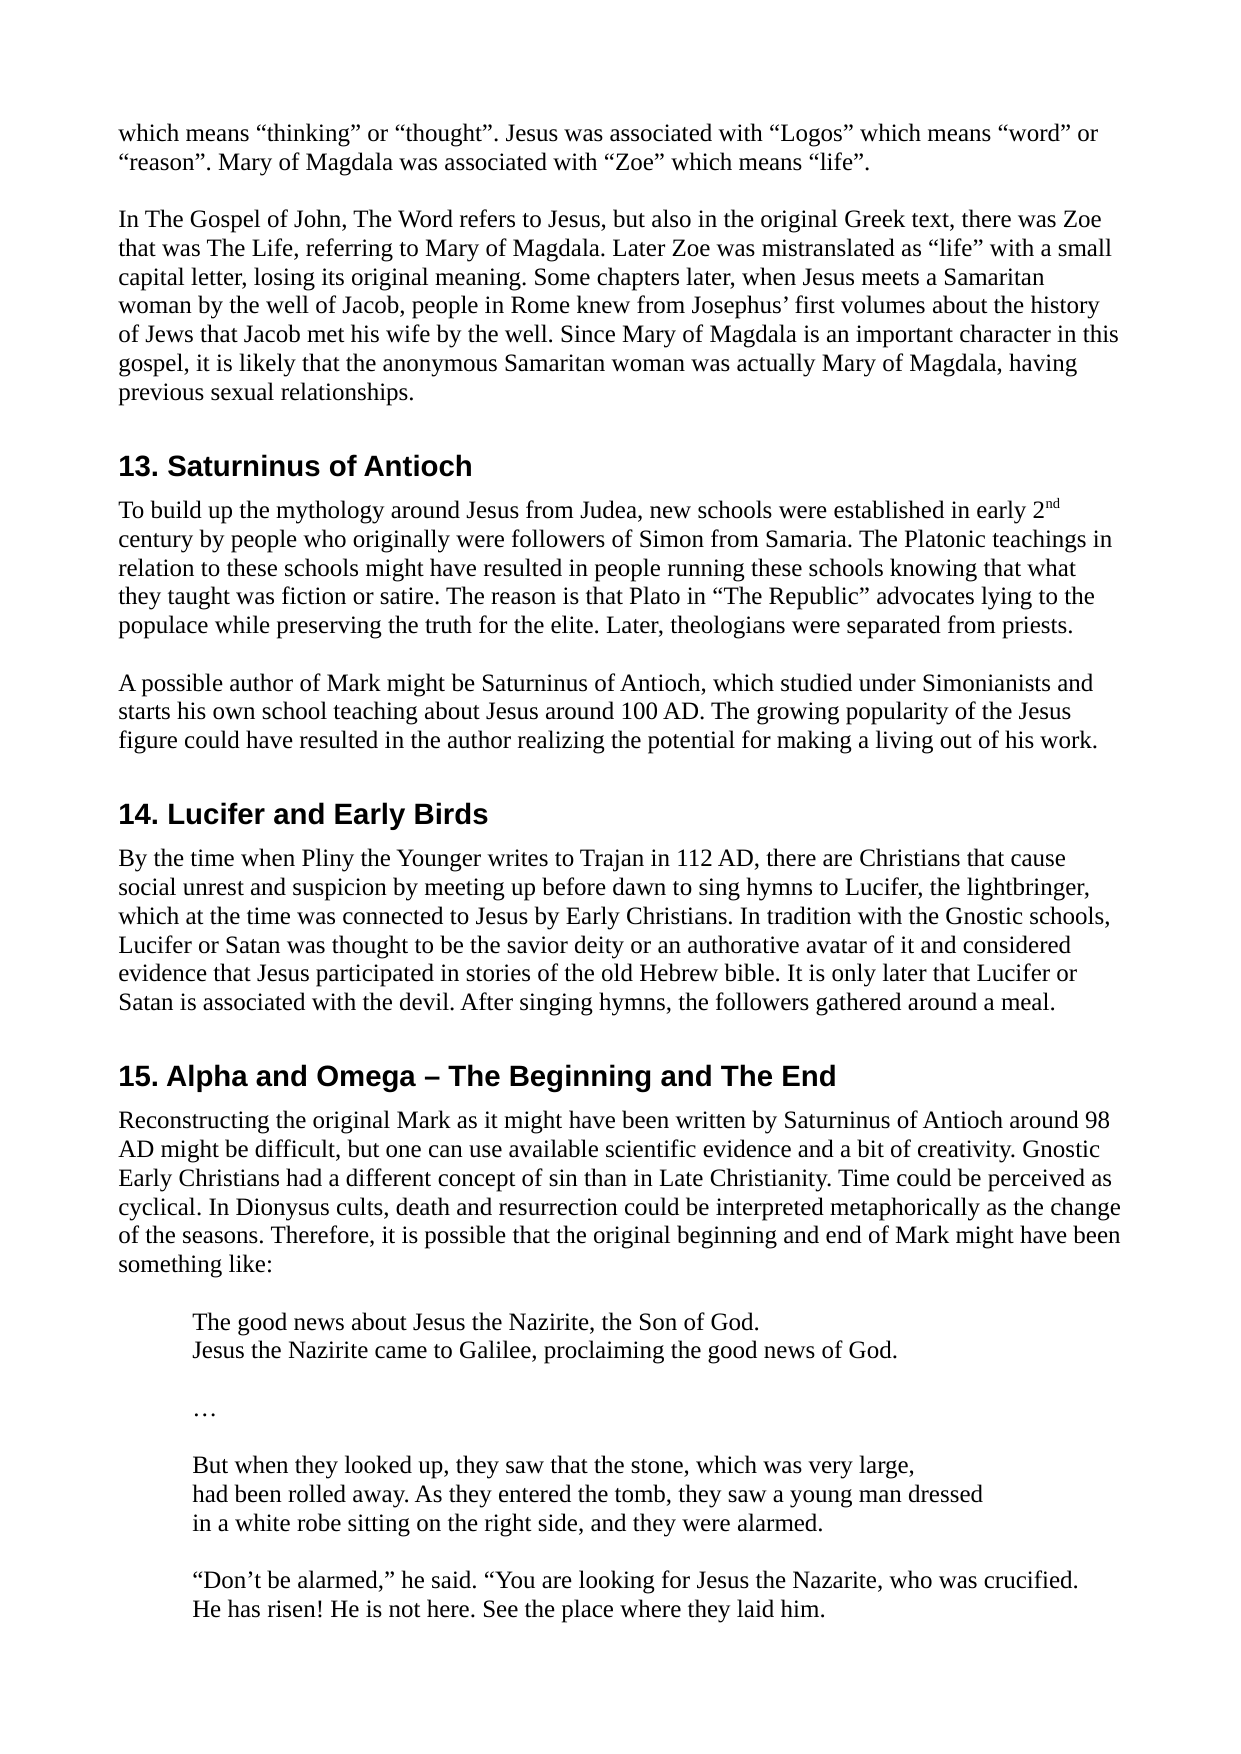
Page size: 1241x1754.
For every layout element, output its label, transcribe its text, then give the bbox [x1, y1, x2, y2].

subtitle 13. Saturninus of Antioch [118, 449, 1122, 483]
text The good news about Jesus the Nazirite, the Son of God. Jesus the Nazirite came to Galilee, proclaiming the good news of God. [118, 1307, 1122, 1364]
text By the time when Pliny the Younger writes to Trajan in 112 AD, there are Christians that cause social unrest and suspicion by meeting up before dawn to sing hymns to Lucifer, the lightbringer, which at the time was connected to Jesus by Early Christians. In tradition with the Gnostic schools, Lucifer or Satan was thought to be the savior deity or an authorative avatar of it and considered evidence that Jesus participated in stories of the old Hebrew bible. It is only later that Lucifer or Satan is associated with the devil. After singing hymns, the followers gathered around a meal. [118, 843, 1122, 1016]
text In The Gospel of John, The Word refers to Jesus, but also in the original Greek text, there was Zoe that was The Life, referring to Mary of Magdala. Later Zoe was mistranslated as “life” with a small capital letter, losing its original meaning. Some chapters later, when Jesus meets a Samaritan woman by the well of Jacob, people in Rome knew from Josephus’ first volumes about the history of Jews that Jacob met his wife by the well. Since Mary of Magdala is an important character in this gospel, it is likely that the anonymous Samaritan woman was actually Mary of Magdala, having previous sexual relationships. [118, 204, 1122, 406]
text … [118, 1393, 1122, 1422]
text Reconstructing the original Mark as it might have been written by Saturninus of Antioch around 98 AD might be difficult, but one can use available scientific evidence and a bit of creativity. Gnostic Early Christians had a different concept of sin than in Late Christianity. Time could be perceived as cyclical. In Dionysus cults, death and resurrection could be interpreted metaphorically as the change of the seasons. Therefore, it is possible that the original beginning and end of Mark might have been something like: [118, 1106, 1122, 1278]
text which means “thinking” or “thought”. Jesus was associated with “Logos” which means “word” or “reason”. Mary of Magdala was associated with “Zoe” which means “life”. [118, 118, 1122, 176]
text To build up the mythology around Jesus from Judea, new schools were established in early 2nd century by people who originally were followers of Simon from Samaria. The Platonic teachings in relation to these schools might have resulted in people running these schools knowing that what they taught was fiction or satire. The reason is that Plato in “The Republic” advocates lying to the populace while preserving the truth for the elite. Later, theologians were separated from priests. [118, 495, 1122, 639]
subtitle 14. Lucifer and Early Birds [118, 797, 1122, 831]
text But when they looked up, they saw that the stone, which was very large, had been rolled away. As they entered the tomb, they saw a young man dressed in a white robe sitting on the right side, and they were alarmed. “Don’t be alarmed,” he said. “You are looking for Jesus the Nazarite, who was crucified. He has risen! He is not here. See the place where they laid him. [118, 1451, 1122, 1623]
text A possible author of Mark might be Saturninus of Antioch, which studied under Simonianists and starts his own school teaching about Jesus around 100 AD. The growing popularity of the Jesus figure could have resulted in the author realizing the potential for making a living out of his work. [118, 668, 1122, 754]
subtitle 15. Alpha and Omega – The Beginning and The End [118, 1059, 1122, 1093]
